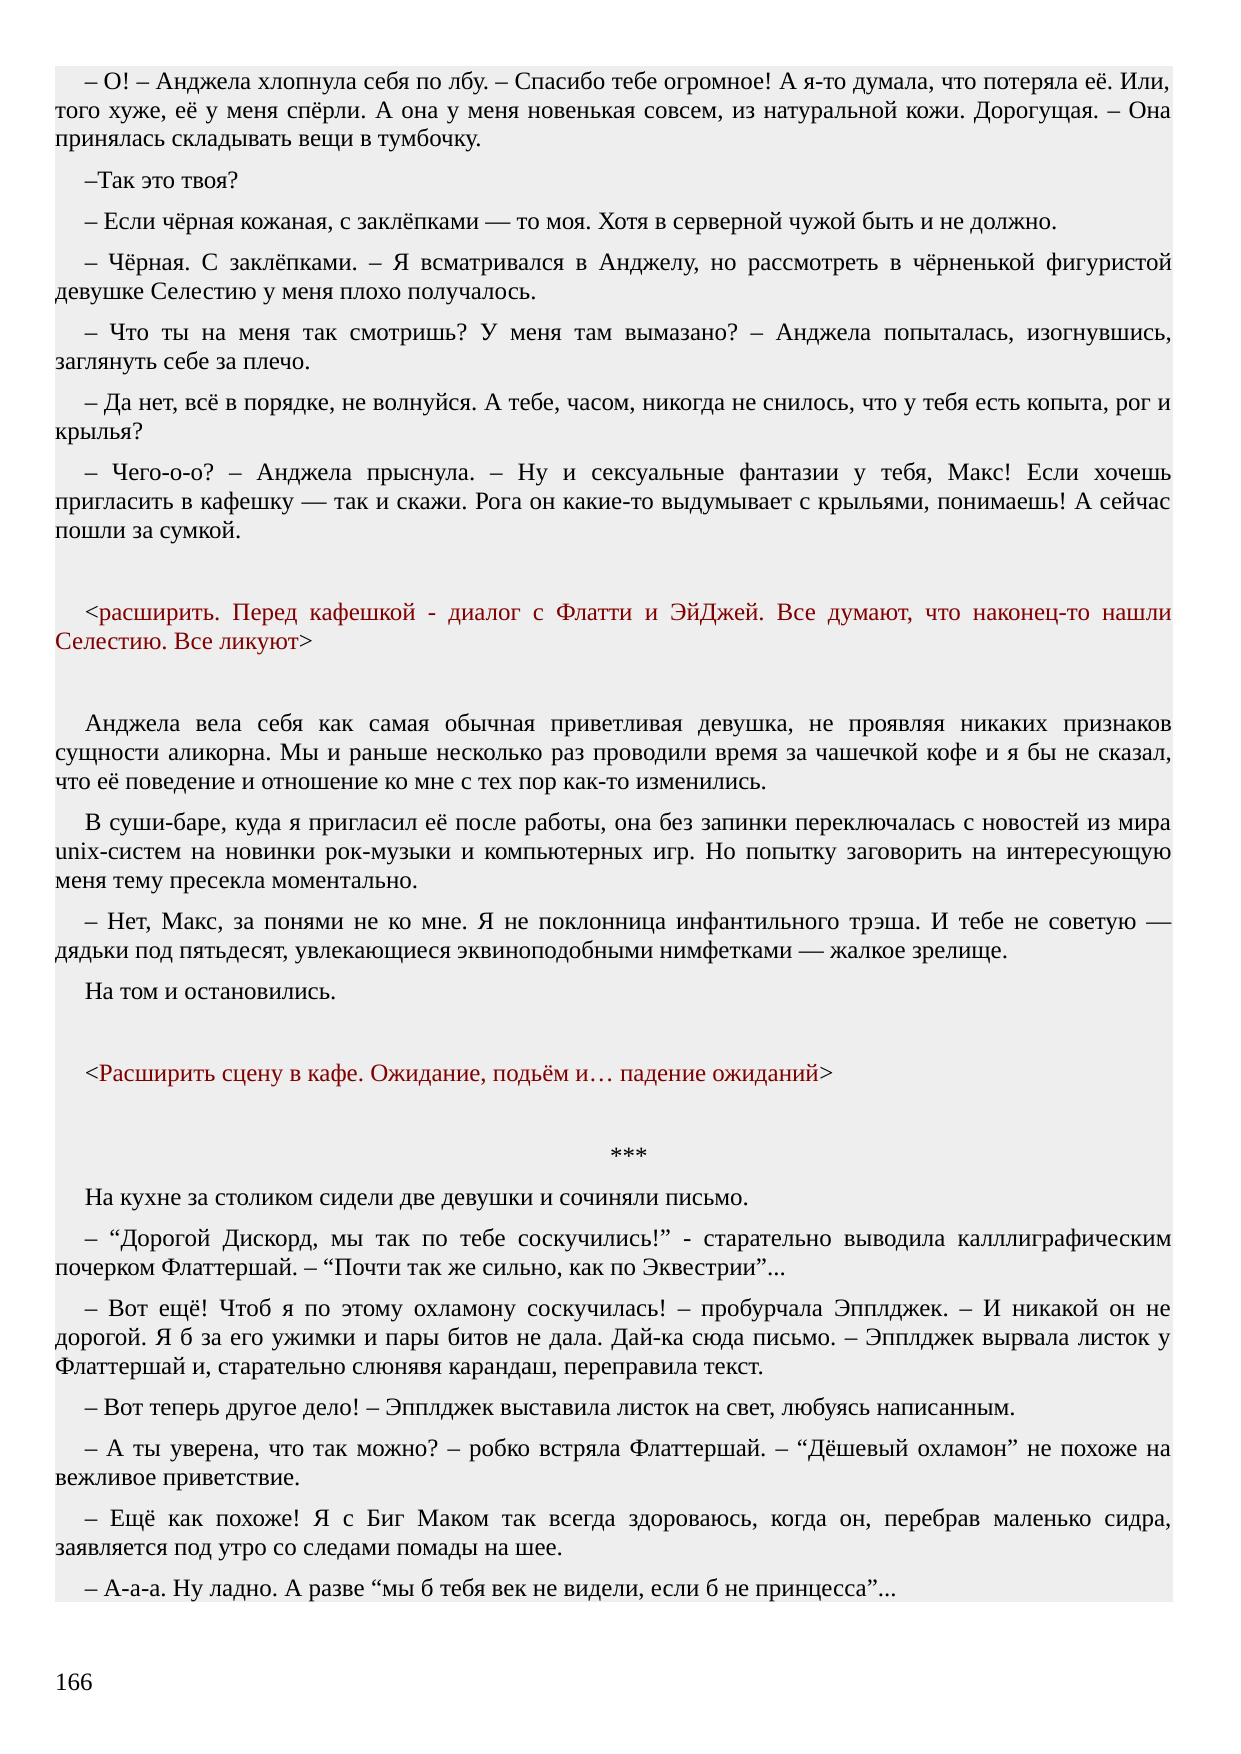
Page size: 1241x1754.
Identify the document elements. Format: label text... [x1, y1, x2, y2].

text <Расширить сцену в кафе. Ожидание, подьём и… падение ожиданий> [55, 1058, 1173, 1087]
text На кухне за столиком сидели две девушки и сочиняли письмо. [55, 1182, 1173, 1211]
text – Вот ещё! Чтоб я по этому охламону соскучилась! – пробурчала Эпплджек. – И никакой он не дорогой. Я б за его ужимки и пары битов не дала. Дай-ка сюда письмо. – Эпплджек вырвала листок у Флаттершай и, старательно слюнявя карандаш, переправила текст. [55, 1293, 1173, 1380]
text – Да нет, всё в порядке, не волнуйся. А тебе, часом, никогда не снилось, что у тебя есть копыта, рог и крылья? [55, 387, 1173, 445]
text На том и остановились. [55, 976, 1173, 1005]
text –Так это твоя? [55, 165, 1173, 193]
text <расширить. Перед кафешкой - диалог с Флатти и ЭйДжей. Все думают, что наконец-то нашли Селестию. Все ликуют> [55, 597, 1173, 655]
text – Если чёрная кожаная, с заклёпками — то моя. Хотя в серверной чужой быть и не должно. [55, 206, 1173, 235]
text – Вот теперь другое дело! – Эпплджек выставила листок на свет, любуясь написанным. [55, 1392, 1173, 1421]
text – Что ты на меня так смотришь? У меня там вымазано? – Анджела попыталась, изогнувшись, заглянуть себе за плечо. [55, 317, 1173, 375]
text Анджела вела себя как самая обычная приветливая девушка, не проявляя никаких признаков сущности аликорна. Мы и раньше несколько раз проводили время за чашечкой кофе и я бы не сказал, что её поведение и отношение ко мне с тех пор как-то изменились. [55, 708, 1173, 795]
text – “Дорогой Дискорд, мы так по тебе соскучились!” - старательно выводила калллиграфическим почерком Флаттершай. – “Почти так же сильно, как по Эквестрии”... [55, 1223, 1173, 1281]
text – А-а-а. Ну ладно. А разве “мы б тебя век не видели, если б не принцесса”... [55, 1573, 1173, 1602]
text *** [55, 1141, 1173, 1170]
text – Нет, Макс, за понями не ко мне. Я не поклонница инфантильного трэша. И тебе не советую — дядьки под пятьдесят, увлекающиеся эквиноподобными нимфетками — жалкое зрелище. [55, 906, 1173, 963]
text – Ещё как похоже! Я с Биг Маком так всегда здороваюсь, когда он, перебрав маленько сидра, заявляется под утро со следами помады на шее. [55, 1503, 1173, 1561]
text – О! – Анджела хлопнула себя по лбу. – Спасибо тебе огромное! А я-то думала, что потеряла её. Или, того хуже, её у меня спёрли. А она у меня новенькая совсем, из натуральной кожи. Дорогущая. – Она принялась складывать вещи в тумбочку. [55, 66, 1173, 152]
text В суши-баре, куда я пригласил её после работы, она без запинки переключалась с новостей из мира unix-систем на новинки рок-музыки и компьютерных игр. Но попытку заговорить на интересующую меня тему пресекла моментально. [55, 807, 1173, 893]
text – Чего-о-о? – Анджела прыснула. – Ну и сексуальные фантазии у тебя, Макс! Если хочешь пригласить в кафешку — так и скажи. Рога он какие-то выдумывает с крыльями, понимаешь! А сейчас пошли за сумкой. [55, 457, 1173, 543]
text – Чёрная. С заклёпками. – Я всматривался в Анджелу, но рассмотреть в чёрненькой фигуристой девушке Селестию у меня плохо получалось. [55, 247, 1173, 305]
text – А ты уверена, что так можно? – робко встряла Флаттершай. – “Дёшевый охламон” не похоже на вежливое приветствие. [55, 1433, 1173, 1491]
